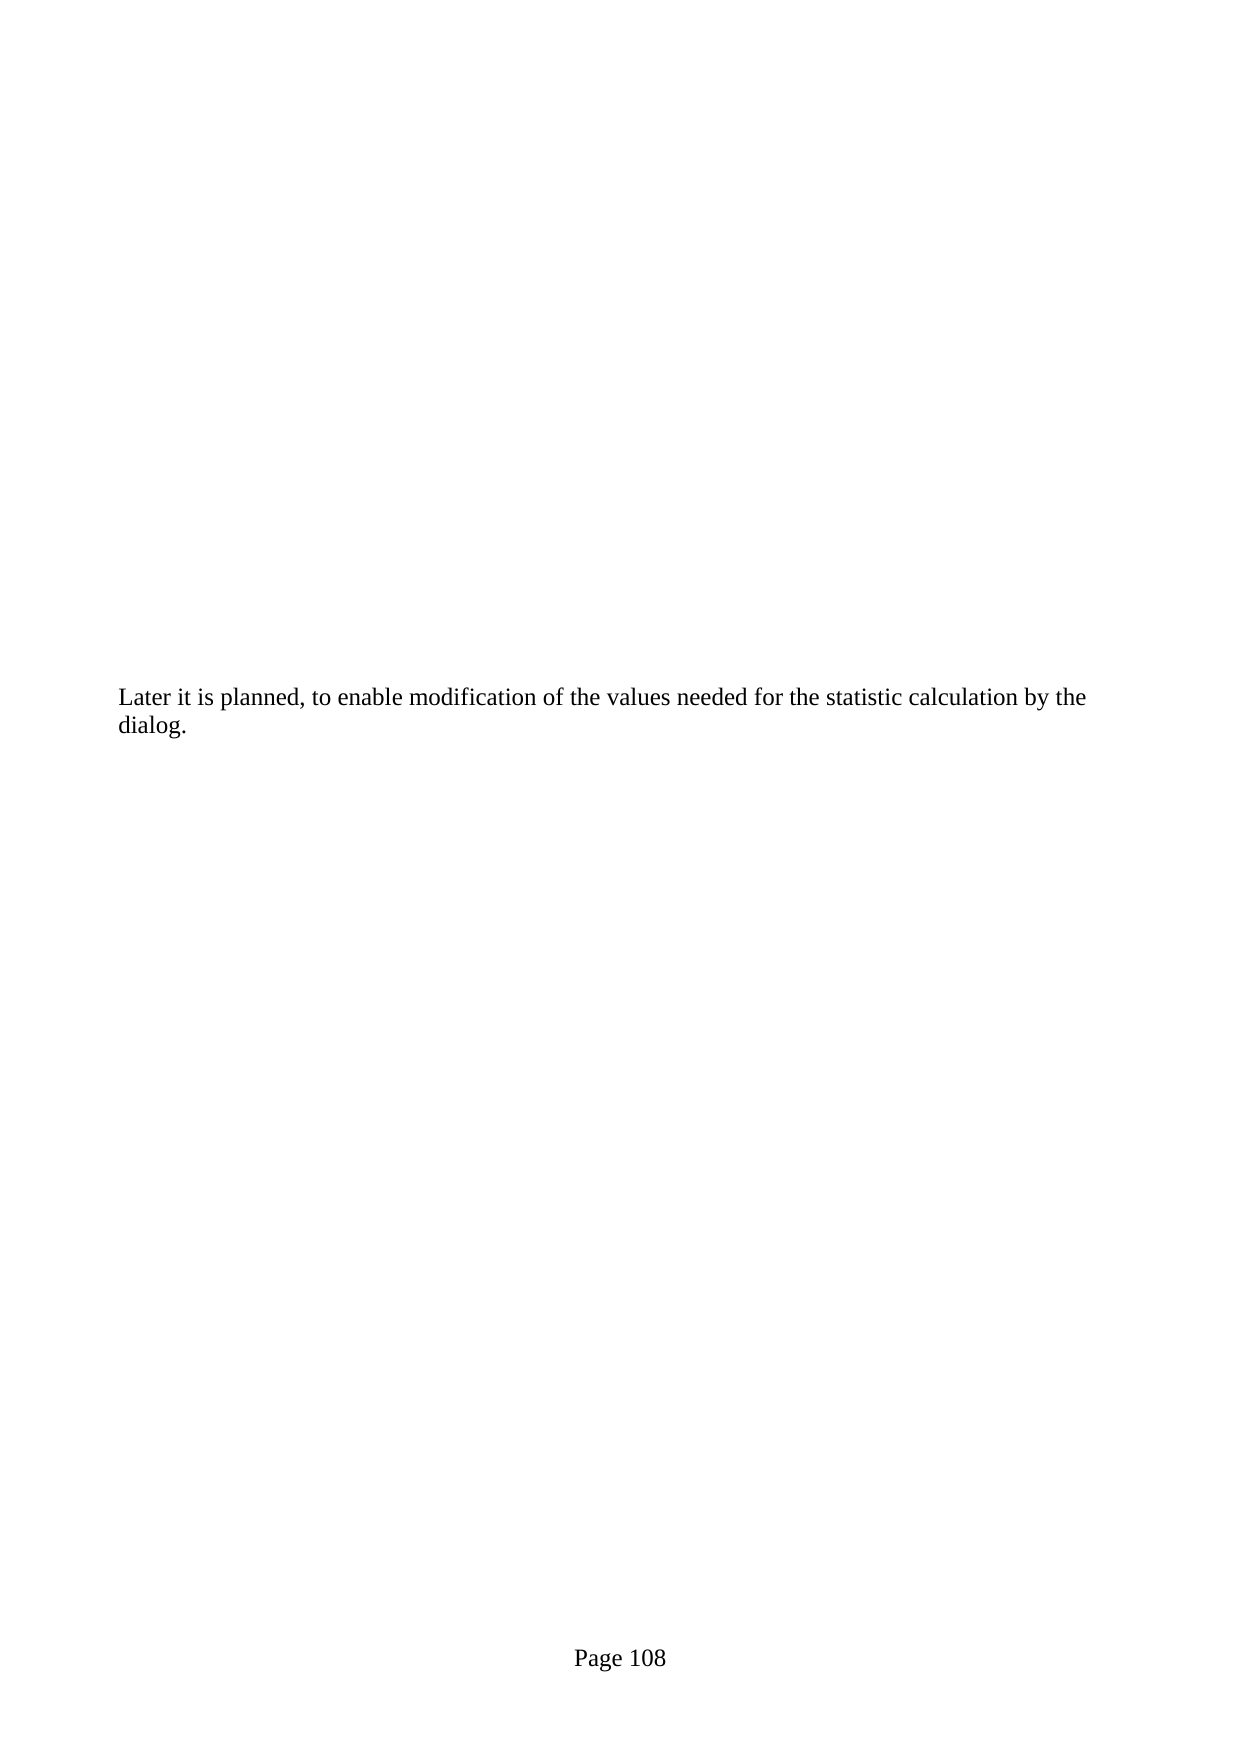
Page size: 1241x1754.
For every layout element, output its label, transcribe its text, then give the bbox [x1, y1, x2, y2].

text Later it is planned, to enable modification of the values needed for the statistic calculation by the dialog. [118, 682, 1122, 739]
